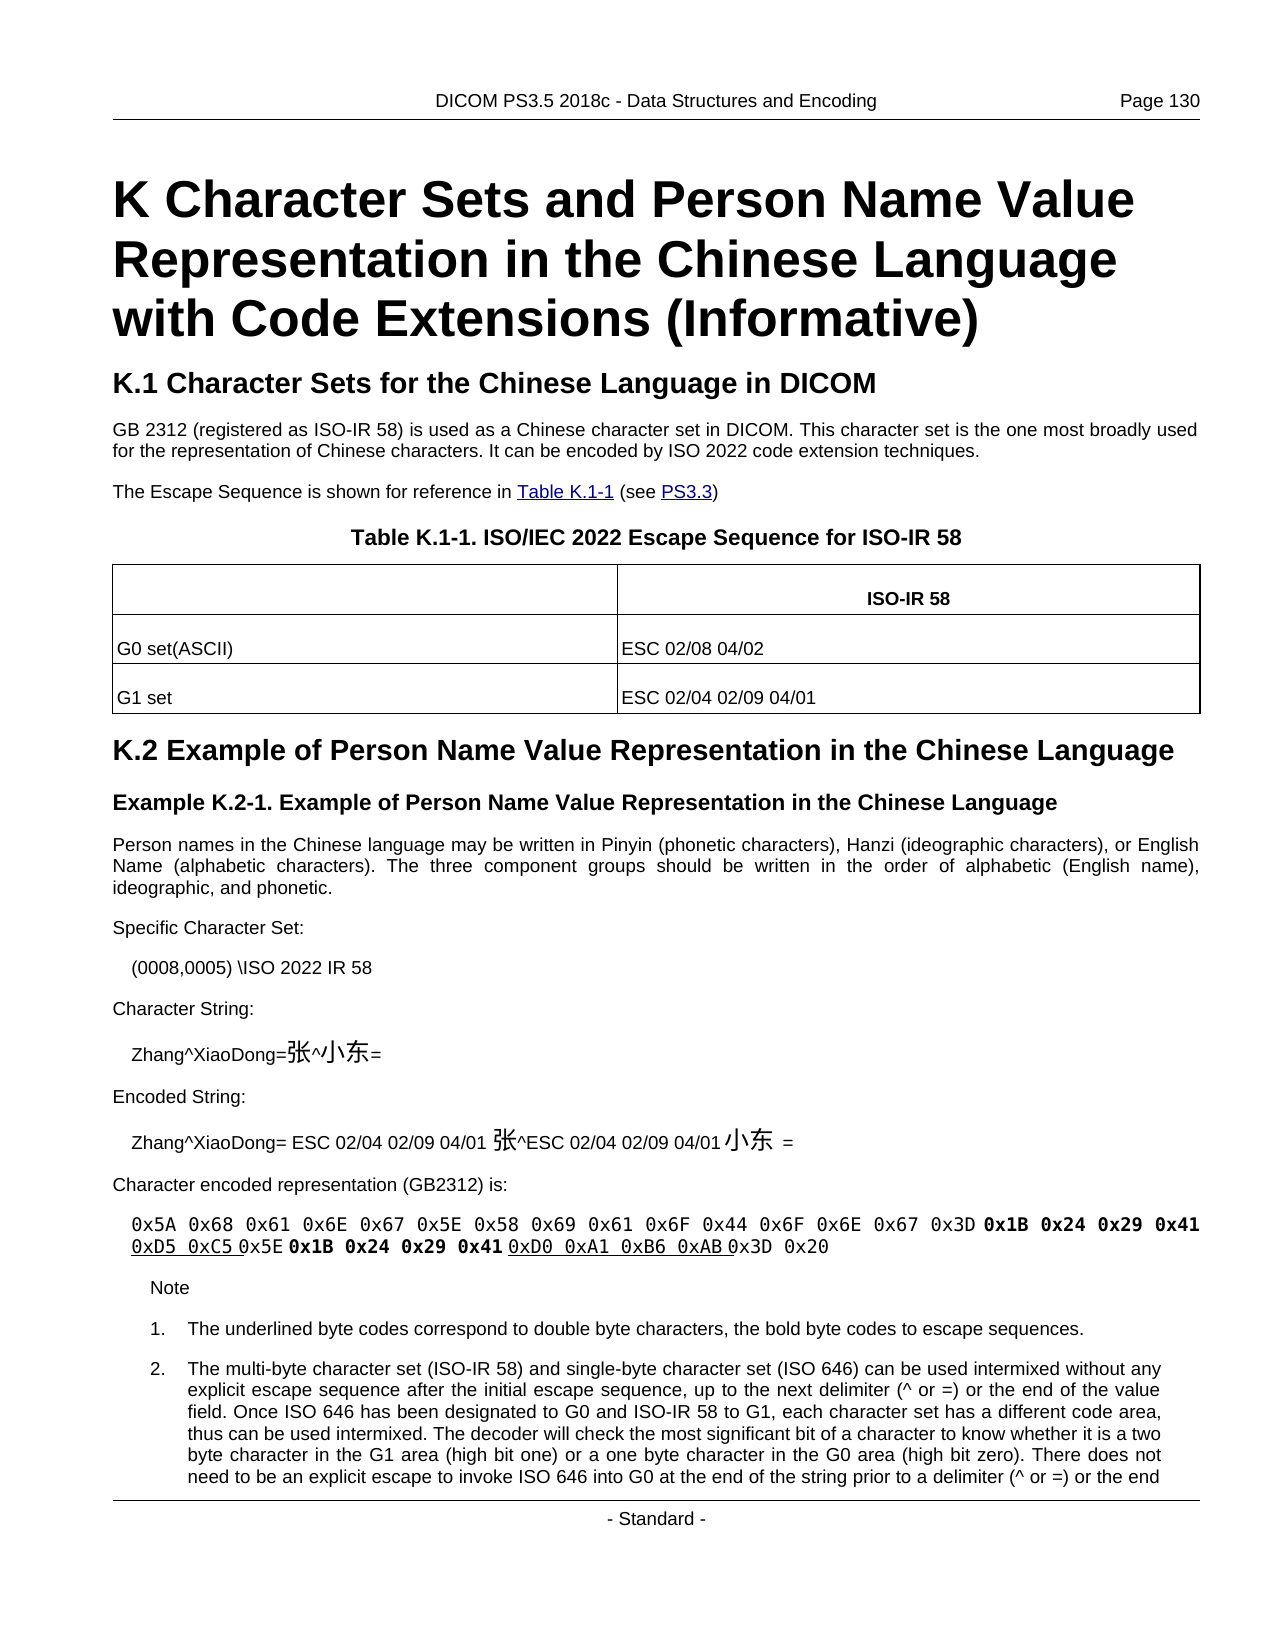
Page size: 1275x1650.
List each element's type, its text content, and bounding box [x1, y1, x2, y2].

text Table K.1-1. ISO/IEC 2022 Escape Sequence for ISO-IR 58 [112, 524, 1200, 550]
text Zhang^XiaoDong= ESC 02/04 02/09 04/01 张^ESC 02/04 02/09 04/01小东 = [131, 1126, 1200, 1155]
text Note [150, 1277, 1162, 1299]
text Zhang^XiaoDong=张^小东= [131, 1038, 1200, 1067]
text Encoded String: [112, 1086, 1200, 1107]
table_header ISO-IR 58 [618, 565, 1199, 613]
text Specific Character Set: [112, 917, 1200, 938]
text K Character Sets and Person Name Value Representation in the Chinese Language with Code Extensions (Informative) [112, 169, 1200, 347]
text K.1 Character Sets for the Chinese Language in DICOM [112, 366, 1200, 400]
text Character encoded representation (GB2312) is: [112, 1174, 1200, 1195]
text 0x5A 0x68 0x61 0x6E 0x67 0x5E 0x58 0x69 0x61 0x6F 0x44 0x6F 0x6E 0x67 0x3D 0x1B 0x24 0x29 0x41 0xD5 0xC5 0x5E 0x1B 0x24 0x29 0x41 0xD0 0xA1 0xB6 0xAB 0x3D 0x20 [131, 1214, 1200, 1258]
text GB 2312 (registered as ISO-IR 58) is used as a Chinese character set in DICOM. This character set is the one most broadly used for the representation of Chinese characters. It can be encoded by ISO 2022 code extension techniques. [112, 418, 1200, 462]
table_cell ESC 02/04 02/09 04/01 [618, 664, 1199, 713]
text The Escape Sequence is shown for reference in Table K.1-1 (see PS3.3) [112, 480, 1200, 502]
text Person names in the Chinese language may be written in Pinyin (phonetic characters), Hanzi (ideographic characters), or English Name (alphabetic characters). The three component groups should be written in the order of alphabetic (English name), ideographic, and phonetic. [112, 833, 1200, 898]
text Example K.2-1. Example of Person Name Value Representation in the Chinese Language [112, 789, 1200, 814]
table_cell ESC 02/08 04/02 [618, 615, 1199, 663]
table_cell G1 set [113, 664, 617, 713]
text K.2 Example of Person Name Value Representation in the Chinese Language [112, 733, 1200, 766]
text (0008,0005) \ISO 2022 IR 58 [131, 957, 1200, 979]
table_header [113, 565, 617, 613]
text Character String: [112, 997, 1200, 1019]
list The multi-byte character set (ISO-IR 58) and single-byte character set (ISO 646) can be used intermixed without any explicit escape sequence after the initial escape sequence, up to the next delimiter (^ or =) or the end of the value field. Once ISO 646 has been designated to G0 and ISO-IR 58 to G1, each character set has a different code area, thus can be used intermixed. The decoder will check the most significant bit of a character to know whether it is a two byte character in the G1 area (high bit one) or a one byte character in the G0 area (high bit zero). There does not need to be an explicit escape to invoke ISO 646 into G0 at the end of the string prior to a delimiter (^ or =) or the end [150, 1358, 1162, 1487]
list The underlined byte codes correspond to double byte characters, the bold byte codes to escape sequences. [150, 1317, 1162, 1339]
table_cell G0 set(ASCII) [113, 615, 617, 663]
